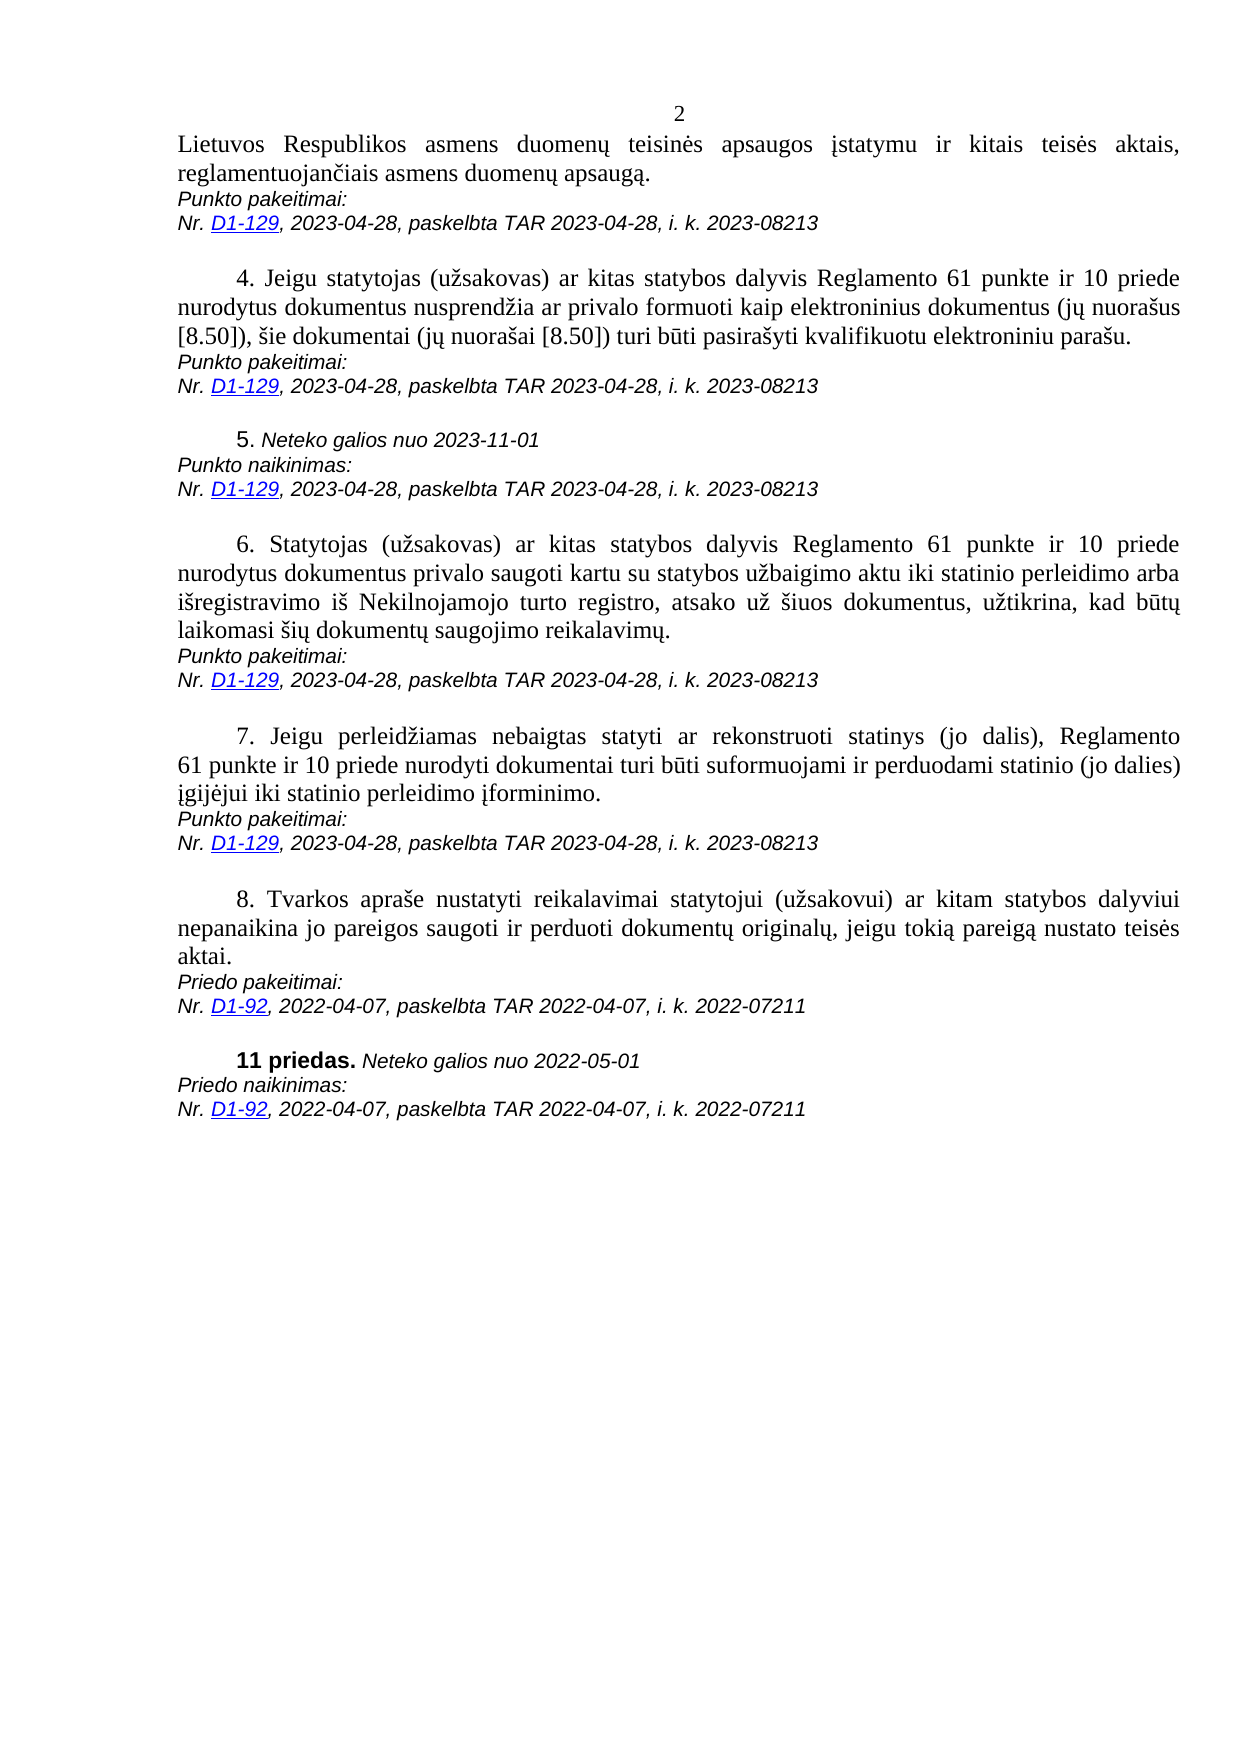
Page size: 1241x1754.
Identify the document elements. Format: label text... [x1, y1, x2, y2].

text Nr. D1-129, 2023-04-28, paskelbta TAR 2023-04-28, i. k. 2023-08213 [177, 211, 1181, 235]
text Nr. D1-129, 2023-04-28, paskelbta TAR 2023-04-28, i. k. 2023-08213 [177, 477, 1181, 501]
text 5. Neteko galios nuo 2023-11-01 [177, 426, 1181, 453]
text Lietuvos Respublikos asmens duomenų teisinės apsaugos įstatymu ir kitais teisės aktais, reglamentuojančiais asmens duomenų apsaugą. [177, 129, 1181, 187]
text 11 priedas. Neteko galios nuo 2022-05-01 [177, 1047, 1181, 1073]
text 6. Statytojas (užsakovas) ar kitas statybos dalyvis Reglamento 61 punkte ir 10 priede nurodytus dokumentus privalo saugoti kartu su statybos užbaigimo aktu iki statinio perleidimo arba išregistravimo iš Nekilnojamojo turto registro, atsako už šiuos dokumentus, užtikrina, kad būtų laikomasi šių dokumentų saugojimo reikalavimų. [177, 529, 1181, 644]
text Priedo pakeitimai: [177, 970, 1181, 994]
text Nr. D1-129, 2023-04-28, paskelbta TAR 2023-04-28, i. k. 2023-08213 [177, 374, 1181, 398]
text 4. Jeigu statytojas (užsakovas) ar kitas statybos dalyvis Reglamento 61 punkte ir 10 priede nurodytus dokumentus nusprendžia ar privalo formuoti kaip elektroninius dokumentus (jų nuorašus [8.50]), šie dokumentai (jų nuorašai [8.50]) turi būti pasirašyti kvalifikuotu elektroniniu parašu. [177, 263, 1181, 350]
text Nr. D1-92, 2022-04-07, paskelbta TAR 2022-04-07, i. k. 2022-07211 [177, 1097, 1181, 1121]
text Punkto naikinimas: [177, 453, 1181, 477]
text 7. Jeigu perleidžiamas nebaigtas statyti ar rekonstruoti statinys (jo dalis), Reglamento 61 punkte ir 10 priede nurodyti dokumentai turi būti suformuojami ir perduodami statinio (jo dalies) įgijėjui iki statinio perleidimo įforminimo. [177, 721, 1181, 807]
text Punkto pakeitimai: [177, 350, 1181, 374]
text Punkto pakeitimai: [177, 807, 1181, 831]
text Nr. D1-92, 2022-04-07, paskelbta TAR 2022-04-07, i. k. 2022-07211 [177, 994, 1181, 1018]
text 8. Tvarkos apraše nustatyti reikalavimai statytojui (užsakovui) ar kitam statybos dalyviui nepanaikina jo pareigos saugoti ir perduoti dokumentų originalų, jeigu tokią pareigą nustato teisės aktai. [177, 884, 1181, 970]
text Punkto pakeitimai: [177, 187, 1181, 211]
text Nr. D1-129, 2023-04-28, paskelbta TAR 2023-04-28, i. k. 2023-08213 [177, 668, 1181, 692]
text Nr. D1-129, 2023-04-28, paskelbta TAR 2023-04-28, i. k. 2023-08213 [177, 831, 1181, 855]
text Punkto pakeitimai: [177, 644, 1181, 668]
text Priedo naikinimas: [177, 1073, 1181, 1097]
